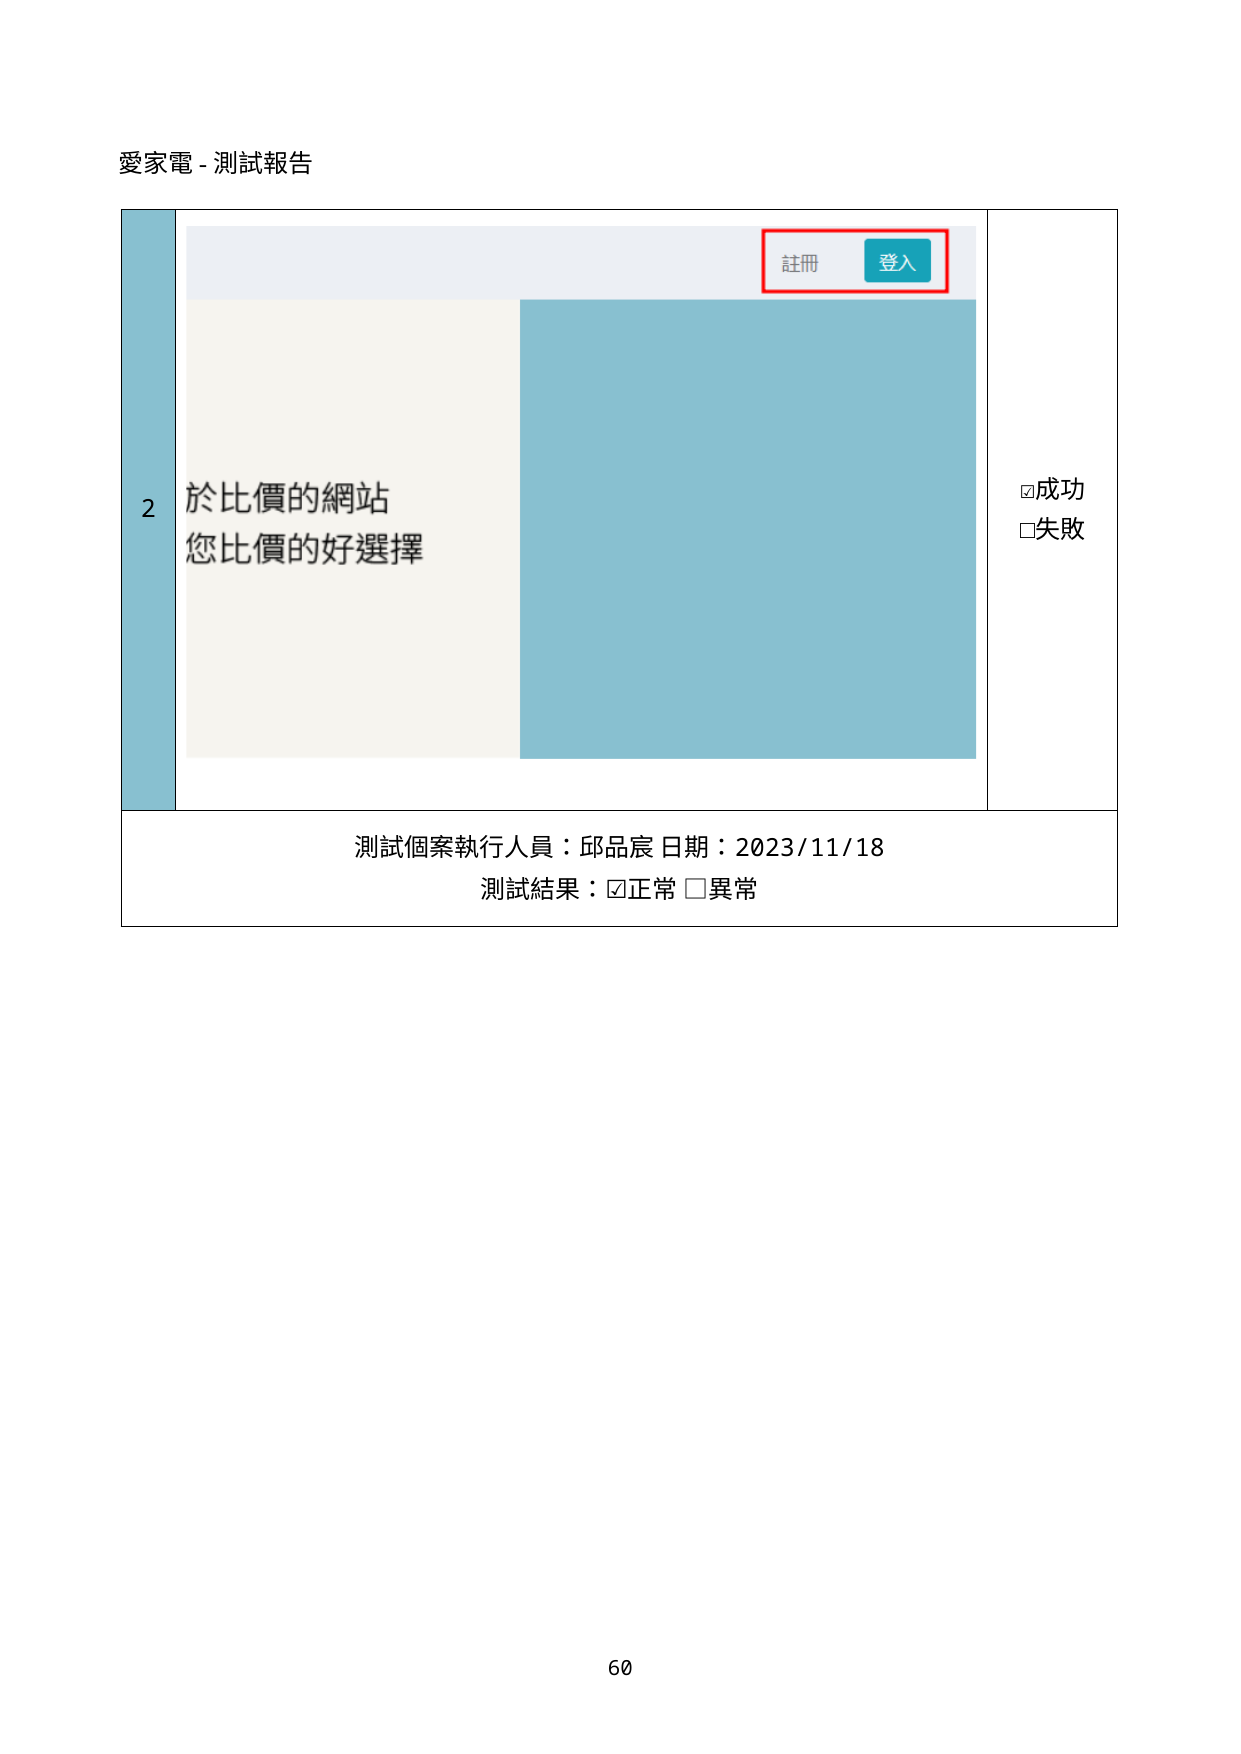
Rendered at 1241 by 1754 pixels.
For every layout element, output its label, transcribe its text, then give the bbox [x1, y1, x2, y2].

table_cell ☑成功 □失敗 [988, 210, 1117, 810]
picture [186, 226, 977, 790]
table_cell [176, 210, 987, 810]
table_cell 2 [122, 210, 175, 810]
table_cell 測試個案執行人員：邱品宸 日期：2023/11/18 測試結果：☑正常 □異常 [122, 811, 1117, 926]
